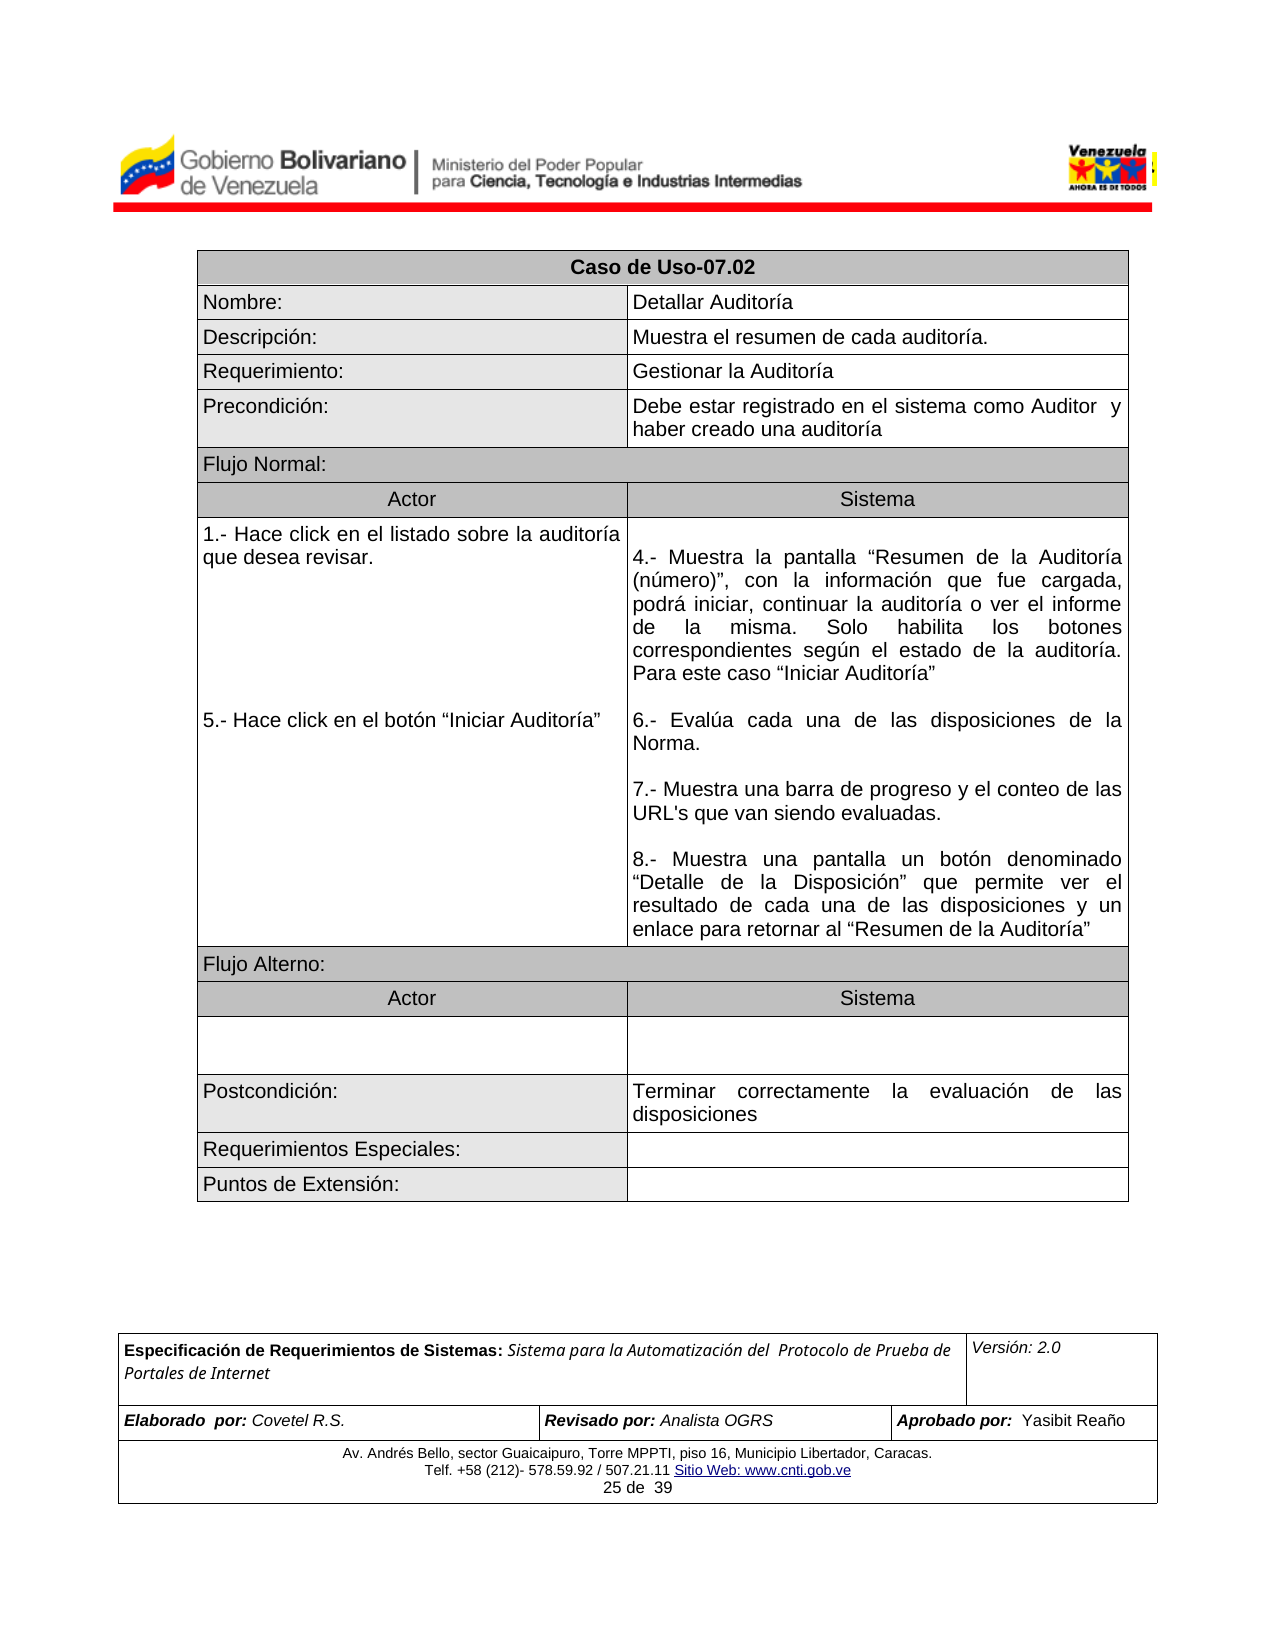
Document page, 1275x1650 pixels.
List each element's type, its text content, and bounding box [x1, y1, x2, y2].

table_cell Terminar correctamente la evaluación de las disposiciones [628, 1075, 1128, 1132]
table_cell Descripción: [198, 320, 627, 354]
table_cell [628, 1168, 1128, 1201]
table_cell Debe estar registrado en el sistema como Auditor y haber creado una auditoría [628, 390, 1128, 447]
table_cell [628, 1133, 1128, 1167]
table_cell 4.- Muestra la pantalla “Resumen de la Auditoría (número)”, con la información que fue cargada, podrá iniciar, continuar la auditoría o ver el informe de la misma. Solo habilita los botones correspondientes según el estado de la auditoría. Para este caso “Iniciar Auditoría” 6.- Evalúa cada una de las disposiciones de la Norma. 7.- Muestra una barra de progreso y el conteo de las URL's que van siendo evaluadas. 8.- Muestra una pantalla un botón denominado “Detalle de la Disposición” que permite ver el resultado de cada una de las disposiciones y un enlace para retornar al “Resumen de la Auditoría” [628, 518, 1128, 946]
picture [113, 126, 1153, 212]
table_cell Requerimiento: [198, 355, 627, 389]
table_cell [628, 1017, 1128, 1074]
table_cell Nombre: [198, 286, 627, 319]
table_cell [198, 1017, 627, 1074]
table_cell Actor [198, 982, 627, 1016]
table_cell Sistema [628, 982, 1128, 1016]
table_header Caso de Uso-07.02 [198, 251, 1128, 284]
table_cell Flujo Alterno: [198, 947, 1128, 981]
table_cell Postcondición: [198, 1075, 627, 1132]
table_cell Actor [198, 483, 627, 517]
table_cell Puntos de Extensión: [198, 1168, 627, 1201]
table_cell Muestra el resumen de cada auditoría. [628, 320, 1128, 354]
table_cell Requerimientos Especiales: [198, 1133, 627, 1167]
table_cell Sistema [628, 483, 1128, 517]
table_cell Flujo Normal: [198, 448, 1128, 482]
table_cell 1.- Hace click en el listado sobre la auditoría que desea revisar. 5.- Hace click en el botón “Iniciar Auditoría” [198, 518, 627, 946]
table_cell Gestionar la Auditoría [628, 355, 1128, 389]
table_cell Detallar Auditoría [628, 286, 1128, 319]
table_cell Precondición: [198, 390, 627, 447]
